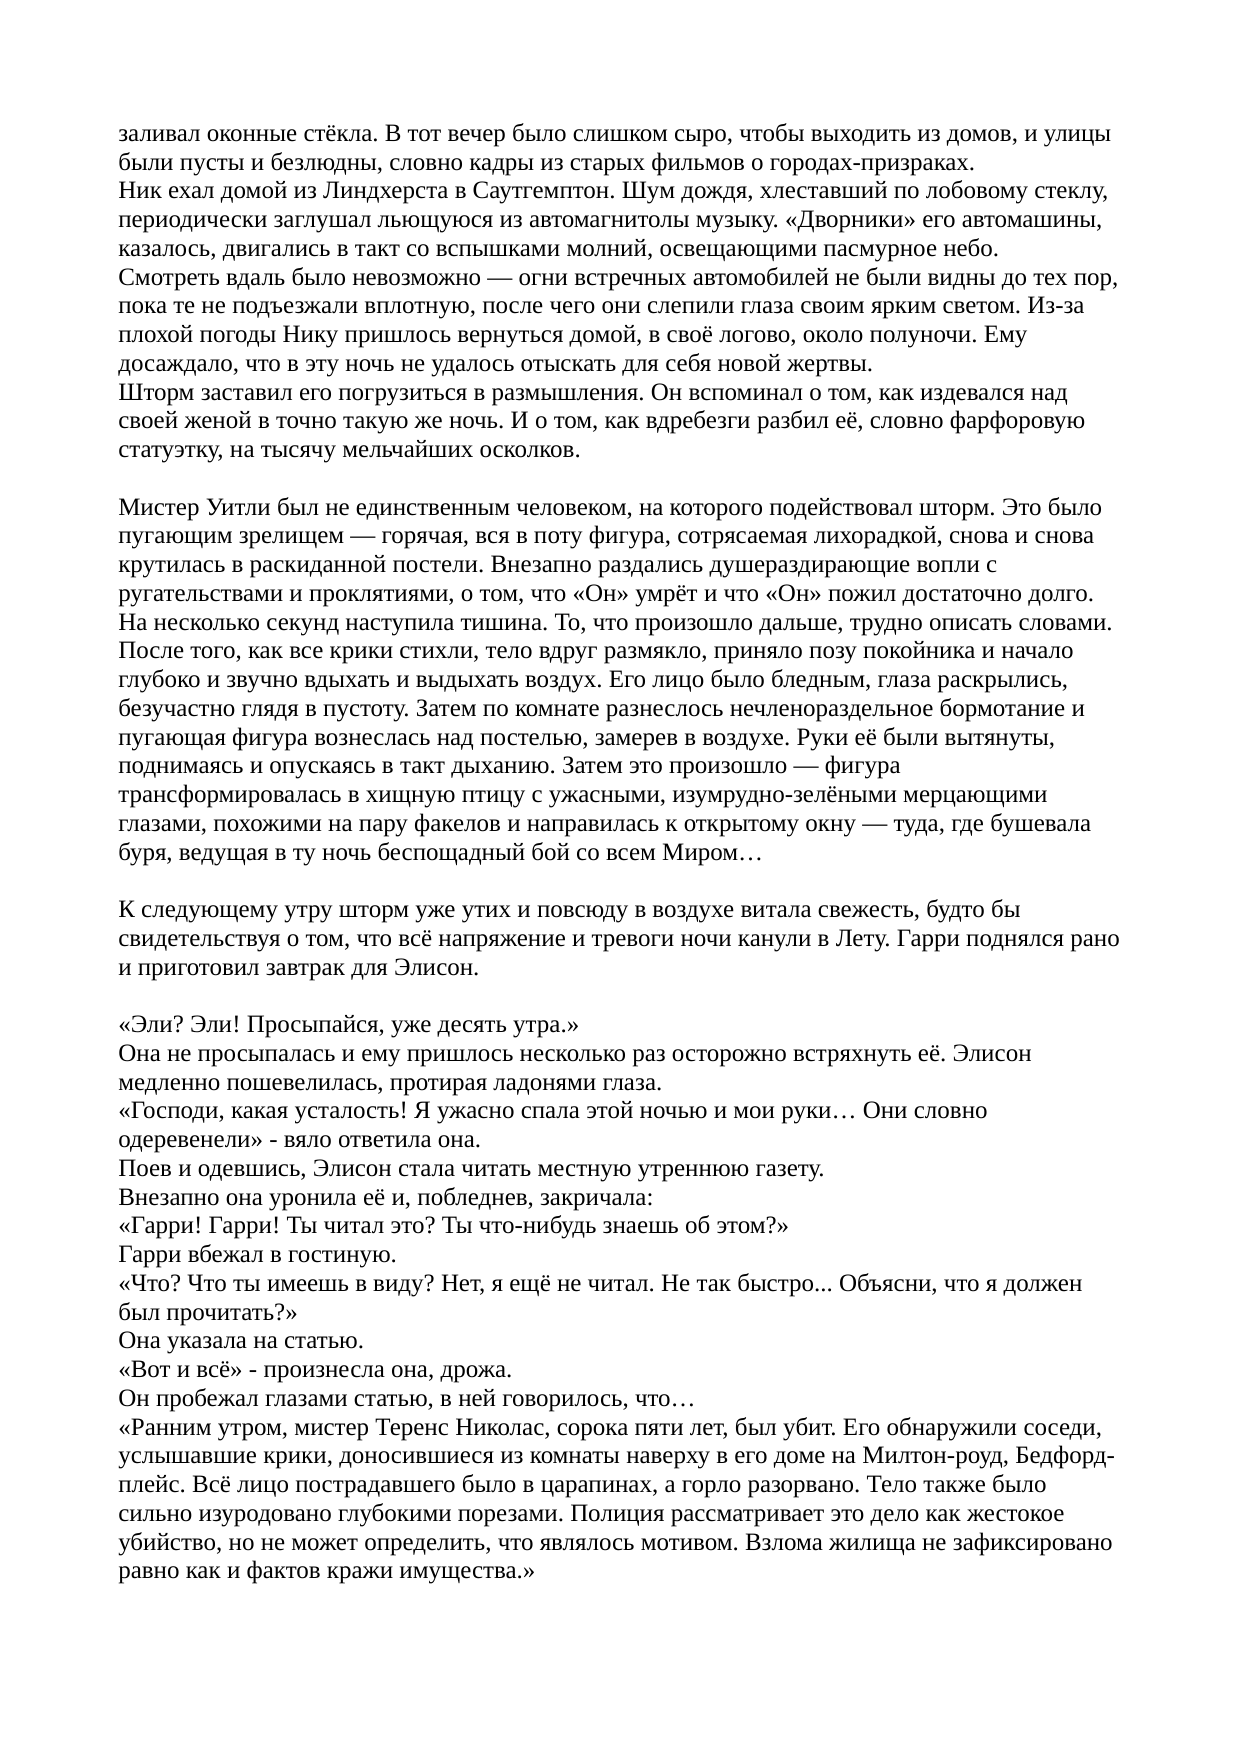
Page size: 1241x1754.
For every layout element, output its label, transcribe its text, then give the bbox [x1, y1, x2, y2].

text Внезапно она уронила её и, побледнев, закричала: [118, 1182, 1122, 1211]
text Ник ехал домой из Линдхерста в Саутгемптон. Шум дождя, хлеставший по лобовому стеклу, периодически заглушал льющуюся из автомагнитолы музыку. «Дворники» его автомашины, казалось, двигались в такт со вспышками молний, освещающими пасмурное небо. [118, 176, 1122, 262]
text заливал оконные стёкла. В тот вечер было слишком сыро, чтобы выходить из домов, и улицы были пусты и безлюдны, словно кадры из старых фильмов о городах-призраках. [118, 118, 1122, 176]
text Шторм заставил его погрузиться в размышления. Он вспоминал о том, как издевался над своей женой в точно такую же ночь. И о том, как вдребезги разбил её, словно фарфоровую статуэтку, на тысячу мельчайших осколков. [118, 377, 1122, 463]
text Гарри вбежал в гостиную. [118, 1239, 1122, 1268]
text «Ранним утром, мистер Теренс Николас, сорока пяти лет, был убит. Его обнаружили соседи, услышавшие крики, доносившиеся из комнаты наверху в его доме на Милтон-роуд, Бедфорд-плейс. Всё лицо пострадавшего было в царапинах, а горло разорвано. Тело также было сильно изуродовано глубокими порезами. Полиция рассматривает это дело как жестокое убийство, но не может определить, что являлось мотивом. Взлома жилища не зафиксировано равно как и фактов кражи имущества.» [118, 1412, 1122, 1584]
text Она не просыпалась и ему пришлось несколько раз осторожно встряхнуть её. Элисон медленно пошевелилась, протирая ладонями глаза. [118, 1038, 1122, 1096]
text «Эли? Эли! Просыпайся, уже десять утра.» [118, 1009, 1122, 1038]
text «Гарри! Гарри! Ты читал это? Ты что-нибудь знаешь об этом?» [118, 1211, 1122, 1239]
text Мистер Уитли был не единственным человеком, на которого подействовал шторм. Это было пугающим зрелищем — горячая, вся в поту фигура, сотрясаемая лихорадкой, снова и снова крутилась в раскиданной постели. Внезапно раздались душераздирающие вопли с ругательствами и проклятиями, о том, что «Он» умрёт и что «Он» пожил достаточно долго. На несколько секунд наступила тишина. То, что произошло дальше, трудно описать словами. После того, как все крики стихли, тело вдруг размякло, приняло позу покойника и начало глубоко и звучно вдыхать и выдыхать воздух. Его лицо было бледным, глаза раскрылись, безучастно глядя в пустоту. Затем по комнате разнеслось нечленораздельное бормотание и пугающая фигура вознеслась над постелью, замерев в воздухе. Руки её были вытянуты, поднимаясь и опускаясь в такт дыханию. Затем это произошло — фигура трансформировалась в хищную птицу с ужасными, изумрудно-зелёными мерцающими глазами, похожими на пару факелов и направилась к открытому окну — туда, где бушевала буря, ведущая в ту ночь беспощадный бой со всем Миром… [118, 492, 1122, 866]
text Смотреть вдаль было невозможно — огни встречных автомобилей не были видны до тех пор, пока те не подъезжали вплотную, после чего они слепили глаза своим ярким светом. Из-за плохой погоды Нику пришлось вернуться домой, в своё логово, около полуночи. Ему досаждало, что в эту ночь не удалось отыскать для себя новой жертвы. [118, 262, 1122, 377]
text Он пробежал глазами статью, в ней говорилось, что… [118, 1383, 1122, 1412]
text Поев и одевшись, Элисон стала читать местную утреннюю газету. [118, 1153, 1122, 1182]
text Она указала на статью. [118, 1326, 1122, 1354]
text «Вот и всё» - произнесла она, дрожа. [118, 1354, 1122, 1383]
text «Что? Что ты имеешь в виду? Нет, я ещё не читал. Не так быстро... Объясни, что я должен был прочитать?» [118, 1268, 1122, 1326]
text К следующему утру шторм уже утих и повсюду в воздухе витала свежесть, будто бы свидетельствуя о том, что всё напряжение и тревоги ночи канули в Лету. Гарри поднялся рано и приготовил завтрак для Элисон. [118, 894, 1122, 981]
text «Господи, какая усталость! Я ужасно спала этой ночью и мои руки… Они словно одеревенели» - вяло ответила она. [118, 1096, 1122, 1153]
